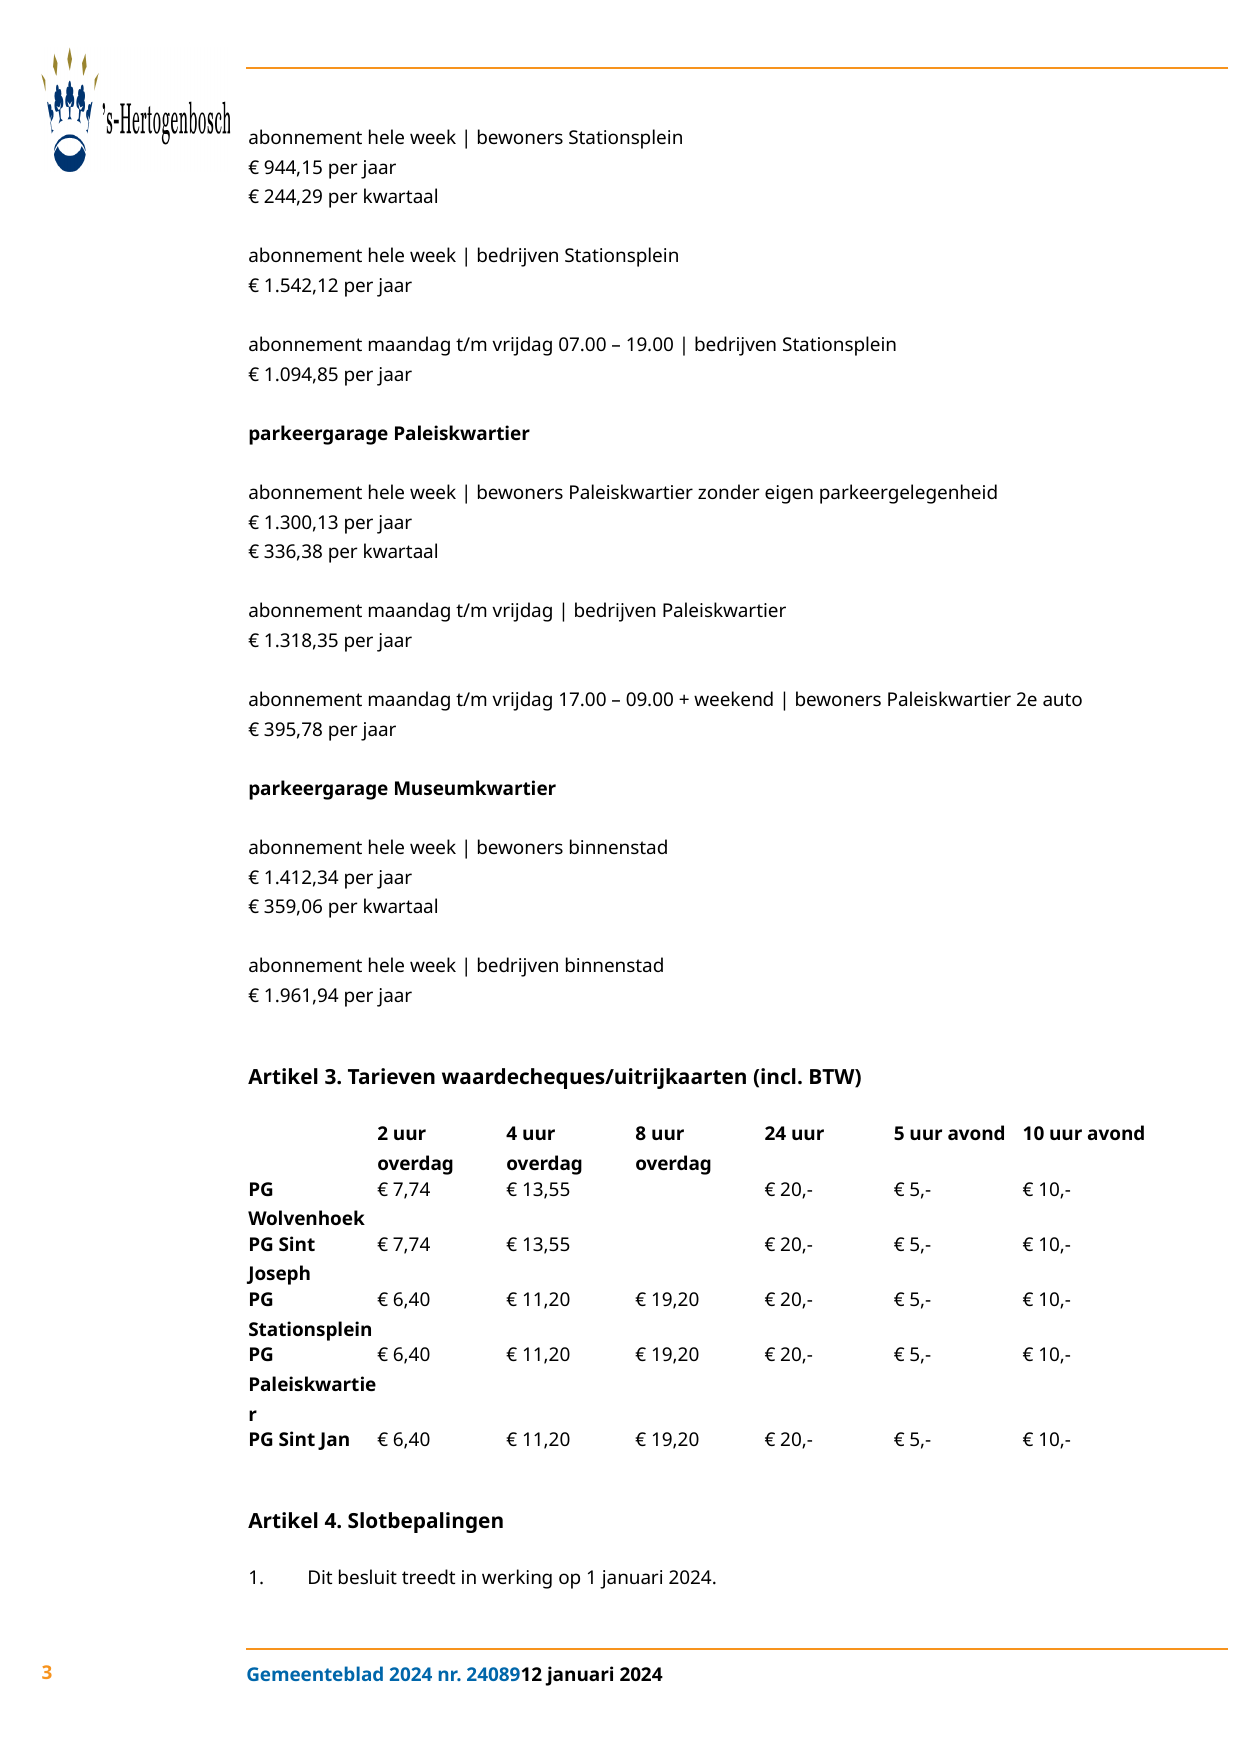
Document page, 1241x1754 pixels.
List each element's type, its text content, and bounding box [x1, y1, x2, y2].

table_cell PG Stationsplein [248, 1286, 377, 1342]
table_cell € 10,- [1023, 1427, 1152, 1452]
text € 336,38 per kwartaal [248, 538, 1152, 564]
table_cell € 11,20 [506, 1286, 635, 1342]
table_header 2 uur overdag [377, 1120, 506, 1176]
text € 1.094,85 per jaar [248, 361, 1152, 387]
text abonnement hele week | bedrijven binnenstad [248, 953, 1152, 978]
table_cell € 19,20 [635, 1427, 764, 1452]
table_cell [635, 1176, 764, 1231]
text abonnement maandag t/m vrijdag 17.00 – 09.00 + weekend | bewoners Paleiskwartier 2e auto [248, 686, 1152, 712]
table_cell € 20,- [764, 1231, 893, 1286]
text Artikel 3. Tarieven waardecheques/uitrijkaarten (incl. BTW) [248, 1062, 1152, 1091]
text € 1.412,34 per jaar [248, 864, 1152, 890]
table_cell [635, 1231, 764, 1286]
text parkeergarage Museumkwartier [248, 775, 1152, 801]
text € 1.300,13 per jaar [248, 509, 1152, 535]
table_cell € 13,55 [506, 1176, 635, 1231]
table_cell € 6,40 [377, 1342, 506, 1427]
table_header 5 uur avond [894, 1120, 1022, 1176]
table_cell € 5,- [894, 1427, 1022, 1452]
text € 1.318,35 per jaar [248, 627, 1152, 653]
table_cell € 5,- [894, 1342, 1022, 1427]
text € 1.542,12 per jaar [248, 272, 1152, 298]
text abonnement hele week | bewoners Paleiskwartier zonder eigen parkeergelegenheid [248, 479, 1152, 505]
table_cell € 5,- [894, 1286, 1022, 1342]
table_header 10 uur avond [1023, 1120, 1152, 1176]
table_header 24 uur [764, 1120, 893, 1176]
text € 1.961,94 per jaar [248, 982, 1152, 1008]
table_header [248, 1120, 377, 1176]
text abonnement hele week | bewoners binnenstad [248, 834, 1152, 860]
table_cell PG Paleiskwartier [248, 1342, 377, 1427]
text € 359,06 per kwartaal [248, 893, 1152, 919]
table_cell PG Sint Jan [248, 1427, 377, 1452]
text Artikel 4. Slotbepalingen [248, 1506, 1152, 1534]
table_cell € 20,- [764, 1342, 893, 1427]
table_cell € 20,- [764, 1427, 893, 1452]
text € 944,15 per jaar [248, 154, 1152, 180]
table_header 4 uur overdag [506, 1120, 635, 1176]
table_cell € 7,74 [377, 1231, 506, 1286]
table_cell € 20,- [764, 1176, 893, 1231]
text € 395,78 per jaar [248, 716, 1152, 742]
text abonnement maandag t/m vrijdag 07.00 – 19.00 | bedrijven Stationsplein [248, 331, 1152, 357]
table_cell € 7,74 [377, 1176, 506, 1231]
table_cell € 5,- [894, 1176, 1022, 1231]
table_cell € 20,- [764, 1286, 893, 1342]
table_cell € 10,- [1023, 1176, 1152, 1231]
table_cell PG Wolvenhoek [248, 1176, 377, 1231]
table_cell € 6,40 [377, 1427, 506, 1452]
table_cell € 10,- [1023, 1286, 1152, 1342]
picture [41, 47, 231, 172]
table_header 8 uur overdag [635, 1120, 764, 1176]
table_cell € 5,- [894, 1231, 1022, 1286]
table_cell € 6,40 [377, 1286, 506, 1342]
text parkeergarage Paleiskwartier [248, 420, 1152, 446]
list Dit besluit treedt in werking op 1 januari 2024. [248, 1564, 1152, 1590]
table_cell € 10,- [1023, 1231, 1152, 1286]
table_cell € 10,- [1023, 1342, 1152, 1427]
table_cell € 11,20 [506, 1342, 635, 1427]
table_cell € 19,20 [635, 1286, 764, 1342]
table_cell PG Sint Joseph [248, 1231, 377, 1286]
table_cell € 11,20 [506, 1427, 635, 1452]
table_cell € 13,55 [506, 1231, 635, 1286]
text abonnement hele week | bewoners Stationsplein [248, 124, 1152, 150]
text € 244,29 per kwartaal [248, 183, 1152, 209]
table_cell € 19,20 [635, 1342, 764, 1427]
text abonnement maandag t/m vrijdag | bedrijven Paleiskwartier [248, 598, 1152, 623]
text abonnement hele week | bedrijven Stationsplein [248, 243, 1152, 268]
